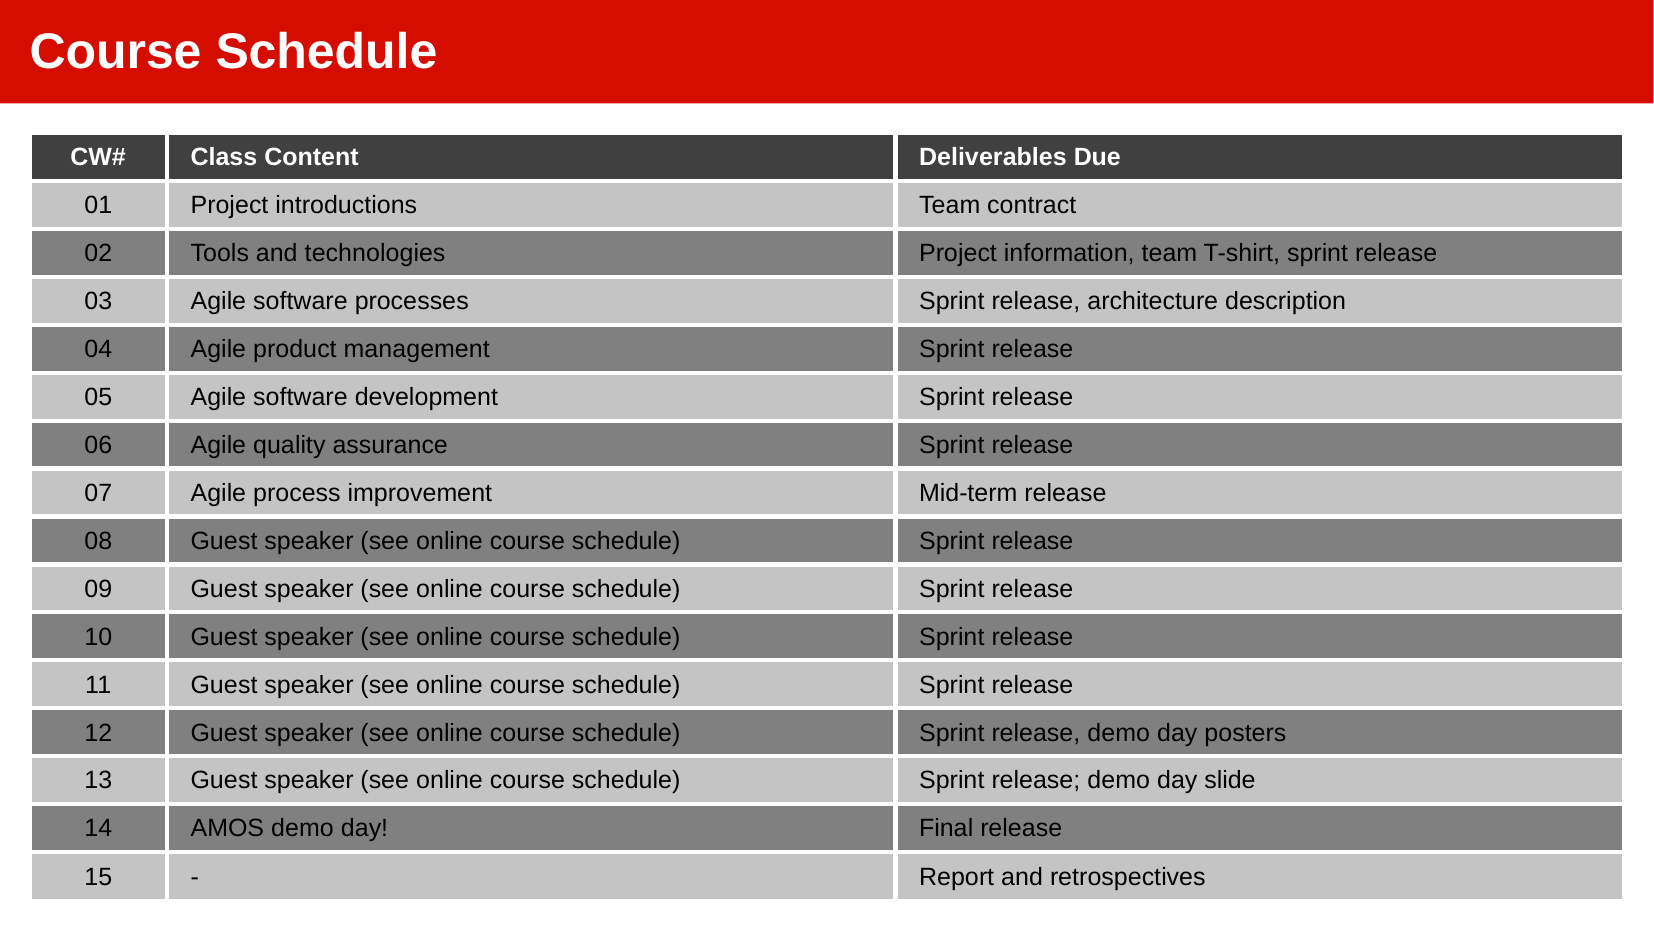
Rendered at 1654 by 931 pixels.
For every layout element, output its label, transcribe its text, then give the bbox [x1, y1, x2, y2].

table_cell 15 [32, 854, 165, 899]
title Course Schedule [0, 0, 1654, 104]
table_cell Sprint release [898, 423, 1622, 466]
table_cell Agile process improvement [169, 471, 893, 514]
table_cell Sprint release [898, 327, 1622, 371]
table_cell 09 [32, 567, 165, 610]
table_cell 05 [32, 375, 165, 419]
table_cell Agile quality assurance [169, 423, 893, 466]
table_cell Final release [898, 806, 1622, 850]
table_cell Report and retrospectives [898, 854, 1622, 899]
table_cell 11 [32, 662, 165, 706]
table_cell Sprint release [898, 375, 1622, 419]
table_cell Sprint release [898, 662, 1622, 706]
table_cell Agile product management [169, 327, 893, 371]
table_cell Sprint release, demo day posters [898, 710, 1622, 754]
table_cell Guest speaker (see online course schedule) [169, 662, 893, 706]
table_cell Sprint release [898, 614, 1622, 658]
table_cell Agile software processes [169, 279, 893, 323]
table_cell Sprint release [898, 567, 1622, 610]
table_cell Guest speaker (see online course schedule) [169, 614, 893, 658]
table_cell Mid-term release [898, 471, 1622, 514]
table_cell Project introductions [169, 183, 893, 227]
table_cell 14 [32, 806, 165, 850]
table_cell Team contract [898, 183, 1622, 227]
table_cell - [169, 854, 893, 899]
table_cell Guest speaker (see online course schedule) [169, 567, 893, 610]
table_cell 07 [32, 471, 165, 514]
table_cell 06 [32, 423, 165, 466]
table_cell Agile software development [169, 375, 893, 419]
table_header Class Content [169, 135, 893, 179]
table_cell Sprint release; demo day slide [898, 758, 1622, 802]
table_cell Guest speaker (see online course schedule) [169, 519, 893, 562]
table_header Deliverables Due [898, 135, 1622, 179]
table_cell 13 [32, 758, 165, 802]
table_cell Sprint release, architecture description [898, 279, 1622, 323]
table_cell Guest speaker (see online course schedule) [169, 758, 893, 802]
table_cell 12 [32, 710, 165, 754]
table_cell 04 [32, 327, 165, 371]
table_cell 10 [32, 614, 165, 658]
table_header CW# [32, 135, 165, 179]
table_cell 02 [32, 231, 165, 275]
table_cell 08 [32, 519, 165, 562]
table_cell Sprint release [898, 519, 1622, 562]
table_cell AMOS demo day! [169, 806, 893, 850]
table_cell Project information, team T-shirt, sprint release [898, 231, 1622, 275]
table_cell Guest speaker (see online course schedule) [169, 710, 893, 754]
table_cell 03 [32, 279, 165, 323]
table_cell Tools and technologies [169, 231, 893, 275]
table_cell 01 [32, 183, 165, 227]
